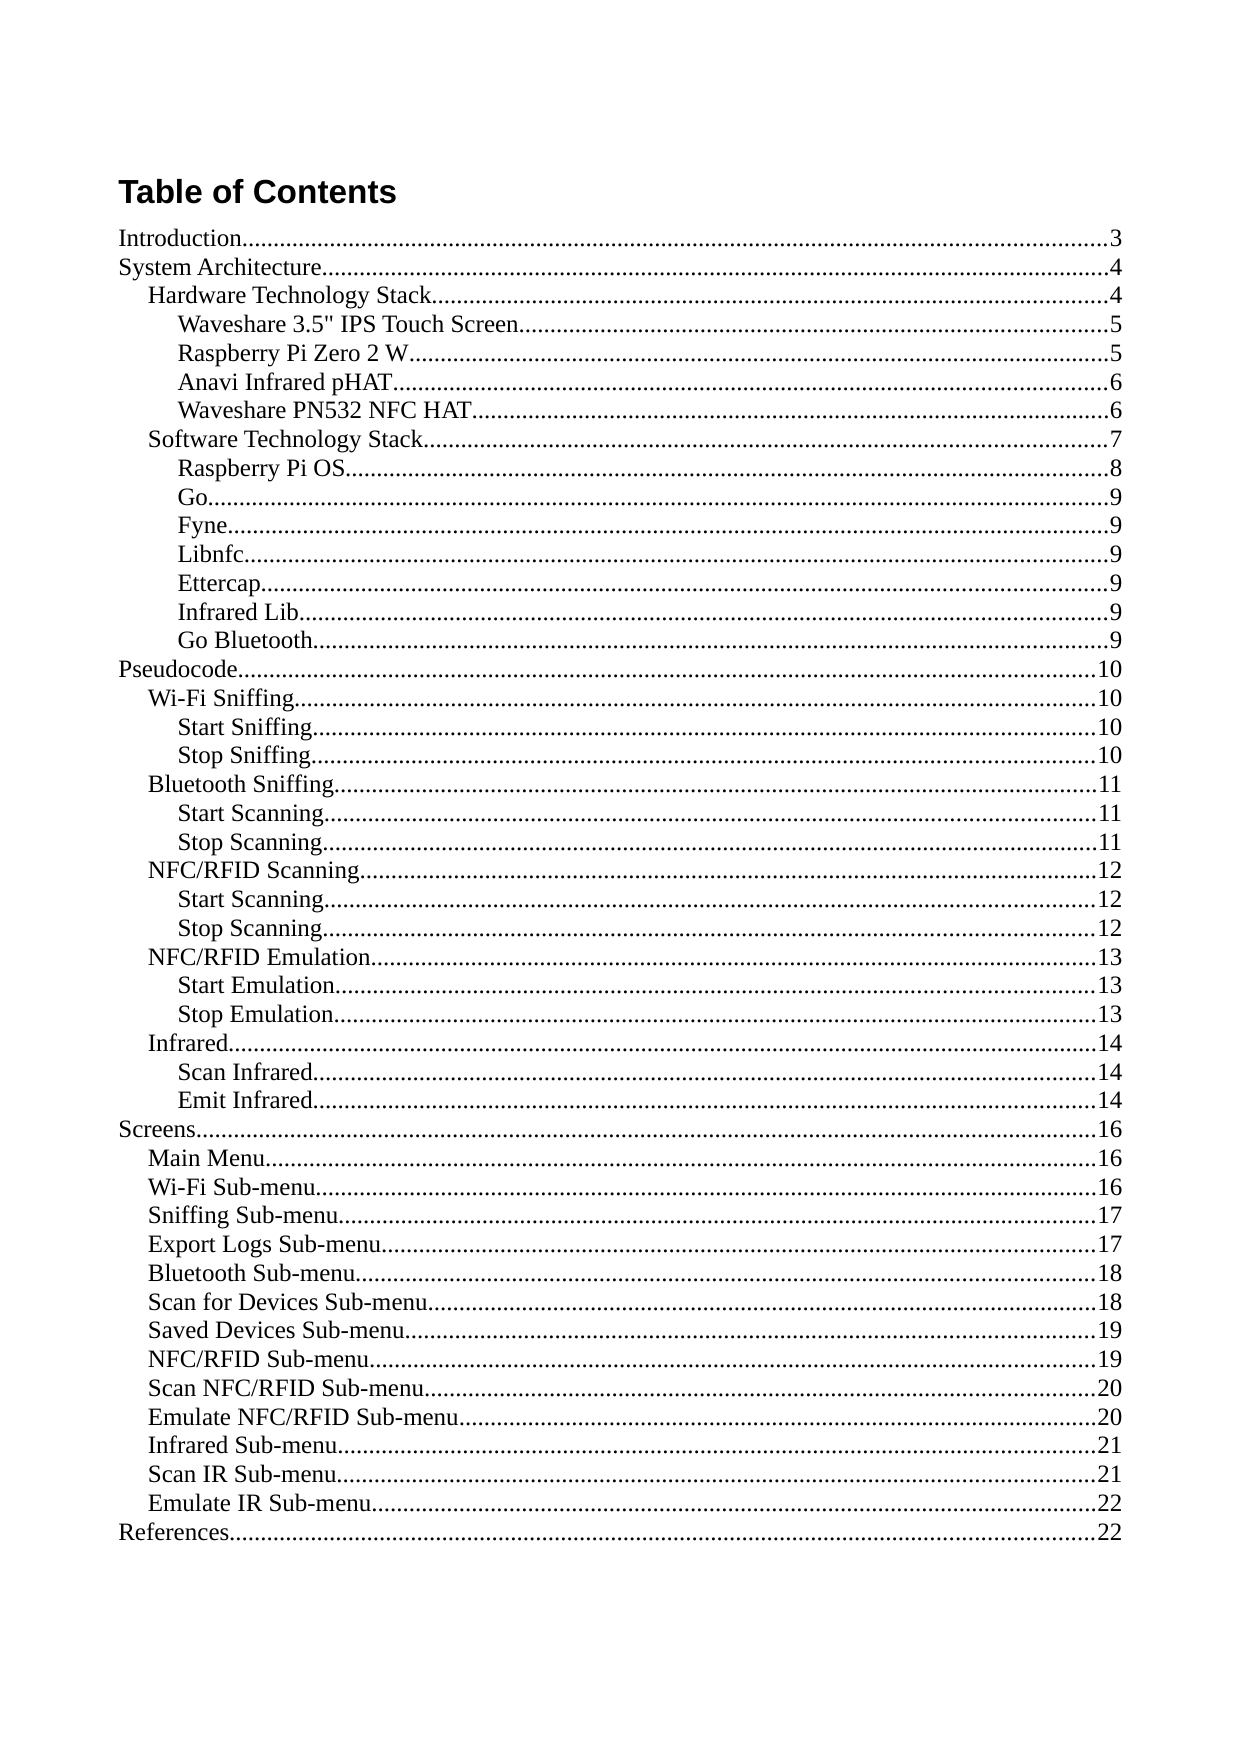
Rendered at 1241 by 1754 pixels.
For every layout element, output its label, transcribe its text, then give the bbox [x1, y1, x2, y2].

text Infrared Sub-menu 21 [148, 1430, 1122, 1459]
text Ettercap 9 [177, 568, 1122, 597]
text Start Emulation 13 [177, 970, 1122, 999]
text Wi-Fi Sniffing 10 [148, 683, 1122, 712]
text Emulate IR Sub-menu 22 [148, 1488, 1122, 1517]
text Emulate NFC/RFID Sub-menu 20 [148, 1402, 1122, 1430]
text System Architecture 4 [118, 252, 1122, 280]
text Bluetooth Sniffing 11 [148, 769, 1122, 798]
text Waveshare PN532 NFC HAT 6 [177, 395, 1122, 424]
text Go 9 [177, 482, 1122, 510]
text NFC/RFID Scanning 12 [148, 855, 1122, 884]
text Raspberry Pi Zero 2 W 5 [177, 338, 1122, 367]
text Stop Sniffing 10 [177, 740, 1122, 769]
text NFC/RFID Emulation 13 [148, 942, 1122, 970]
text Wi-Fi Sub-menu 16 [148, 1172, 1122, 1200]
text Infrared Lib 9 [177, 597, 1122, 625]
text Bluetooth Sub-menu 18 [148, 1258, 1122, 1287]
text Start Sniffing 10 [177, 712, 1122, 740]
text Raspberry Pi OS 8 [177, 453, 1122, 482]
subtitle Table of Contents [118, 172, 1122, 210]
text Emit Infrared 14 [177, 1085, 1122, 1114]
text Fyne 9 [177, 510, 1122, 539]
text Anavi Infrared pHAT 6 [177, 367, 1122, 395]
text Stop Scanning 11 [177, 827, 1122, 855]
text Screens 16 [118, 1114, 1122, 1143]
text Main Menu 16 [148, 1143, 1122, 1172]
text Start Scanning 11 [177, 798, 1122, 827]
text Scan NFC/RFID Sub-menu 20 [148, 1373, 1122, 1402]
text Saved Devices Sub-menu 19 [148, 1315, 1122, 1344]
text Libnfc 9 [177, 539, 1122, 568]
text Waveshare 3.5" IPS Touch Screen 5 [177, 309, 1122, 338]
text Scan for Devices Sub-menu 18 [148, 1287, 1122, 1315]
text Stop Emulation 13 [177, 999, 1122, 1028]
text References 22 [118, 1517, 1122, 1545]
text Hardware Technology Stack 4 [148, 280, 1122, 309]
text Infrared 14 [148, 1028, 1122, 1057]
text Start Scanning 12 [177, 884, 1122, 913]
text Export Logs Sub-menu 17 [148, 1229, 1122, 1258]
text Scan IR Sub-menu 21 [148, 1459, 1122, 1488]
text Introduction 3 [118, 223, 1122, 252]
text NFC/RFID Sub-menu 19 [148, 1344, 1122, 1373]
text Sniffing Sub-menu 17 [148, 1200, 1122, 1229]
text Software Technology Stack 7 [148, 424, 1122, 453]
text Scan Infrared 14 [177, 1057, 1122, 1085]
text Go Bluetooth 9 [177, 625, 1122, 654]
text Stop Scanning 12 [177, 913, 1122, 942]
text Pseudocode 10 [118, 654, 1122, 683]
